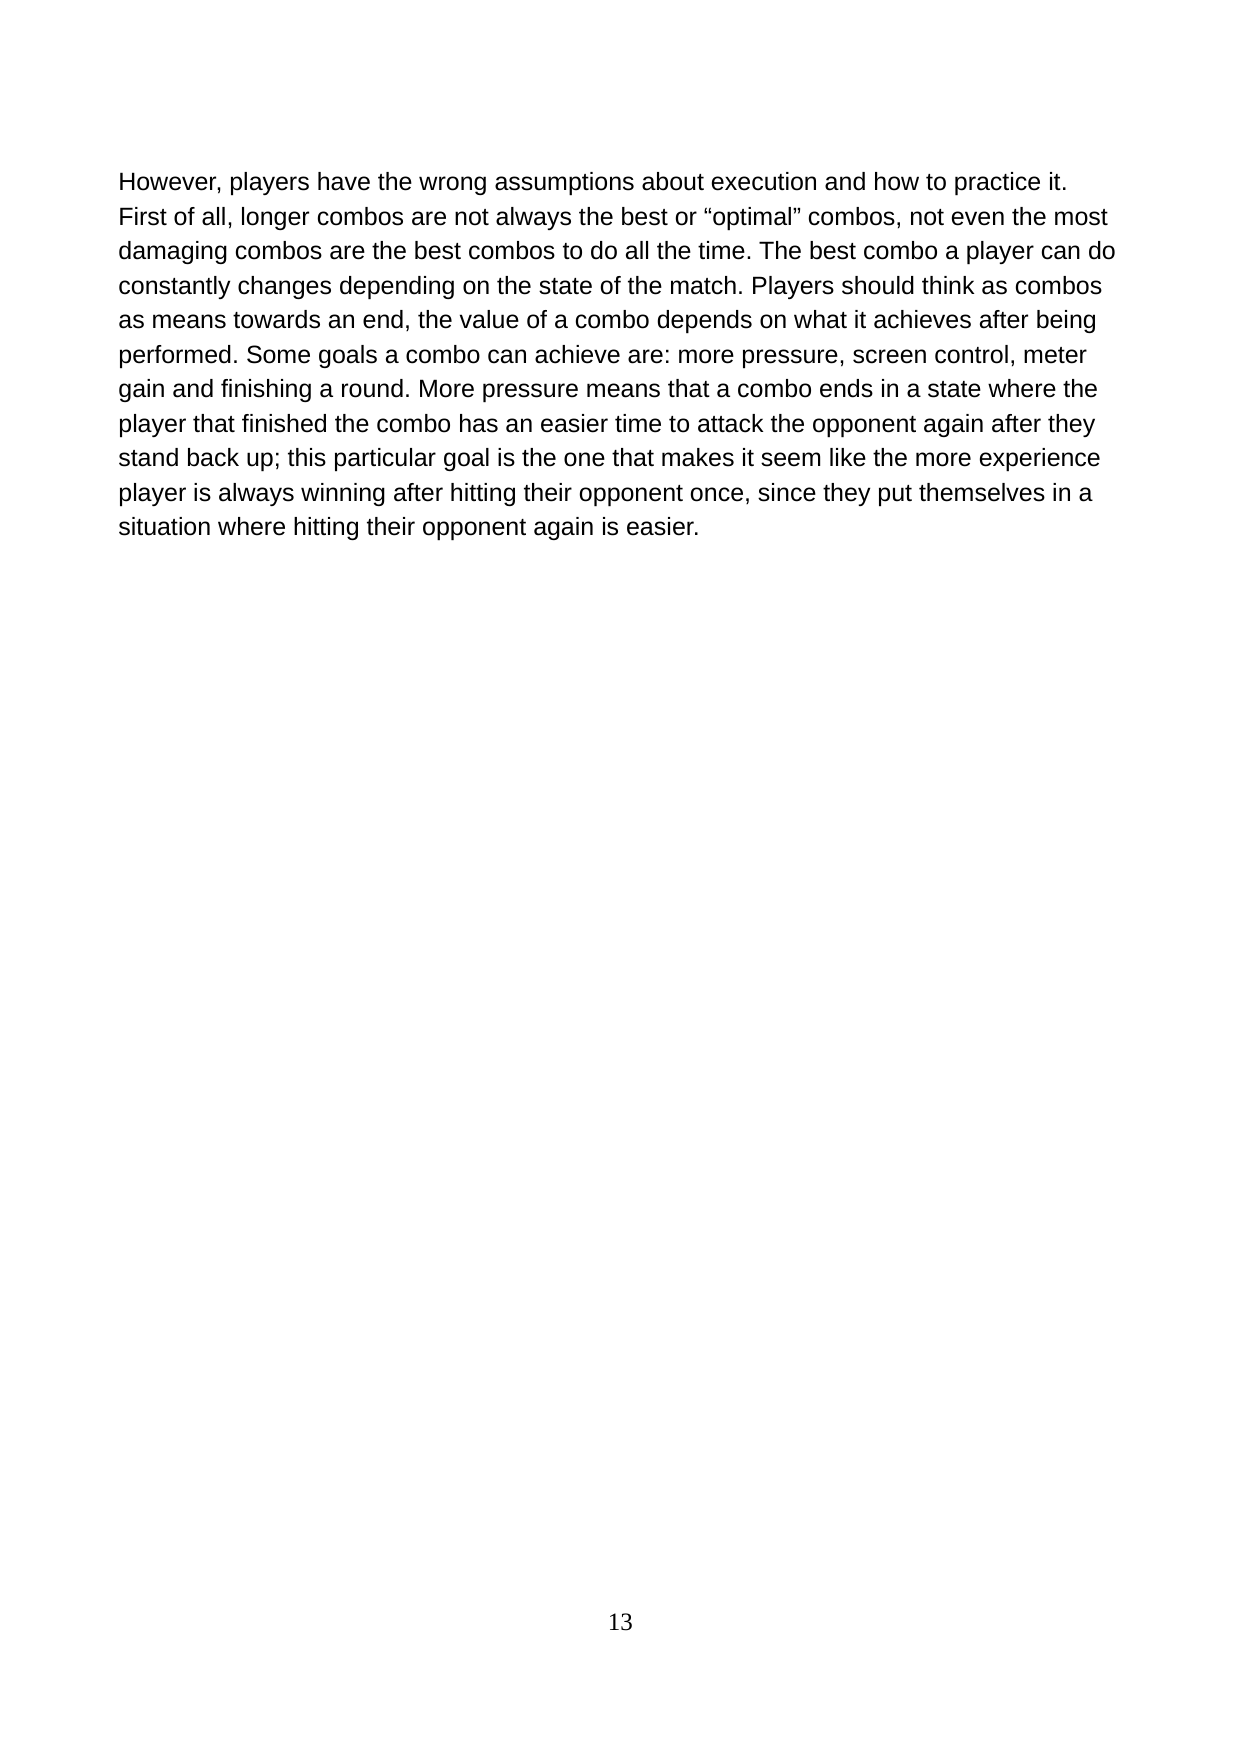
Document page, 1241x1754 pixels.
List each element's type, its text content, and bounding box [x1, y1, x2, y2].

text However, players have the wrong assumptions about execution and how to practice it. First of all, longer combos are not always the best or “optimal” combos, not even the most damaging combos are the best combos to do all the time. The best combo a player can do constantly changes depending on the state of the match. Players should think as combos as means towards an end, the value of a combo depends on what it achieves after being performed. Some goals a combo can achieve are: more pressure, screen control, meter gain and finishing a round. More pressure means that a combo ends in a state where the player that finished the combo has an easier time to attack the opponent again after they stand back up; this particular goal is the one that makes it seem like the more experience player is always winning after hitting their opponent once, since they put themselves in a situation where hitting their opponent again is easier. [118, 167, 1122, 541]
